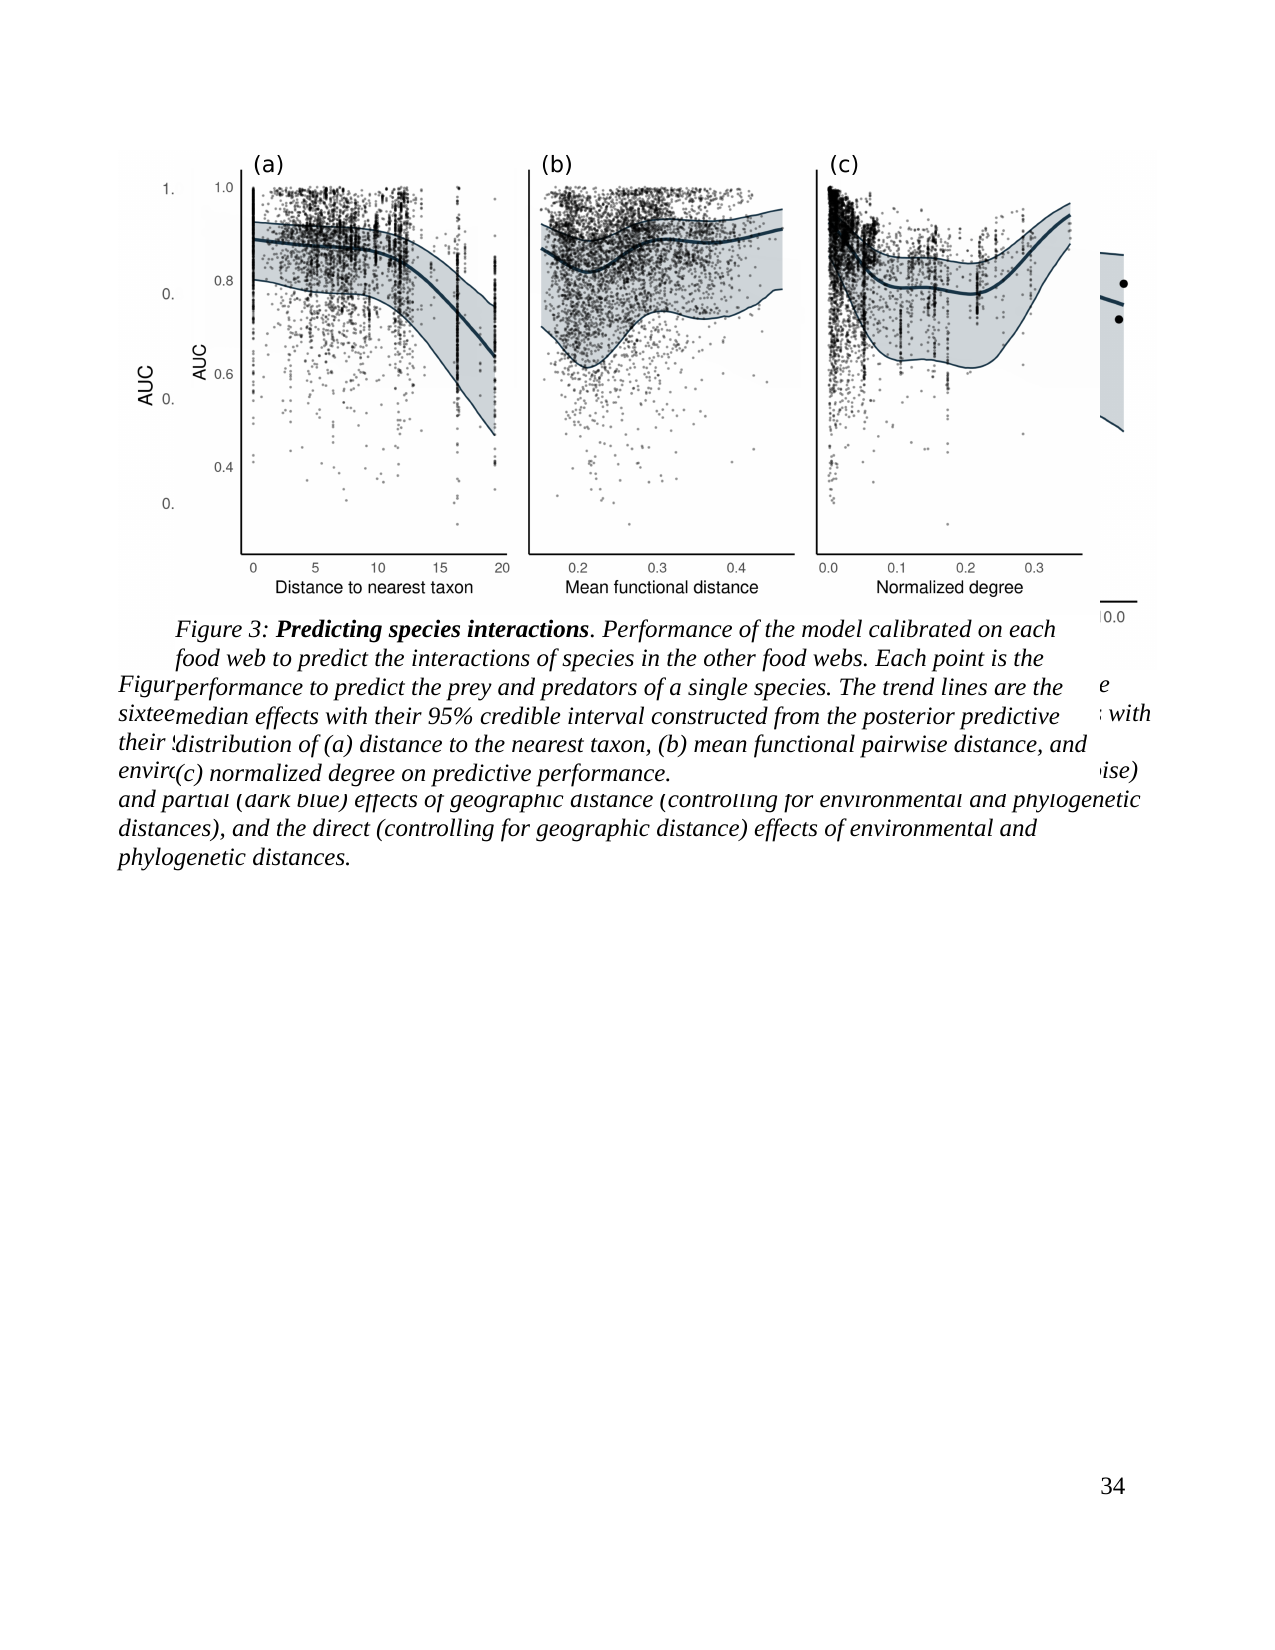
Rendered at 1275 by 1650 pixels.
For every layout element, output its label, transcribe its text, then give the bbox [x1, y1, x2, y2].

picture [118, 150, 1157, 670]
text Figure 2: Transferability of predictive models. Points are the predictive performance (AUC) of the sixteen combination of model-food web prediction (Table 2). The trend lines are the median effects with their 95% credible interval constructed with the posterior predictive distribution of geographic, environmental, and phylogenetic distances on predictive performance. Shown are the total (turquoise) and partial (dark blue) effects of geographic distance (controlling for environmental and phylogenetic distances), and the direct (controlling for geographic distance) effects of environmental and phylogenetic distances. [118, 670, 1157, 871]
text Figure 3: Predicting species interactions. Performance of the model calibrated on each food web to predict the interactions of species in the other food webs. Each point is the performance to predict the prey and predators of a single species. The trend lines are the median effects with their 95% credible interval constructed from the posterior predictive distribution of (a) distance to the nearest taxon, (b) mean functional pairwise distance, and (c) normalized degree on predictive performance. [175, 615, 1100, 787]
